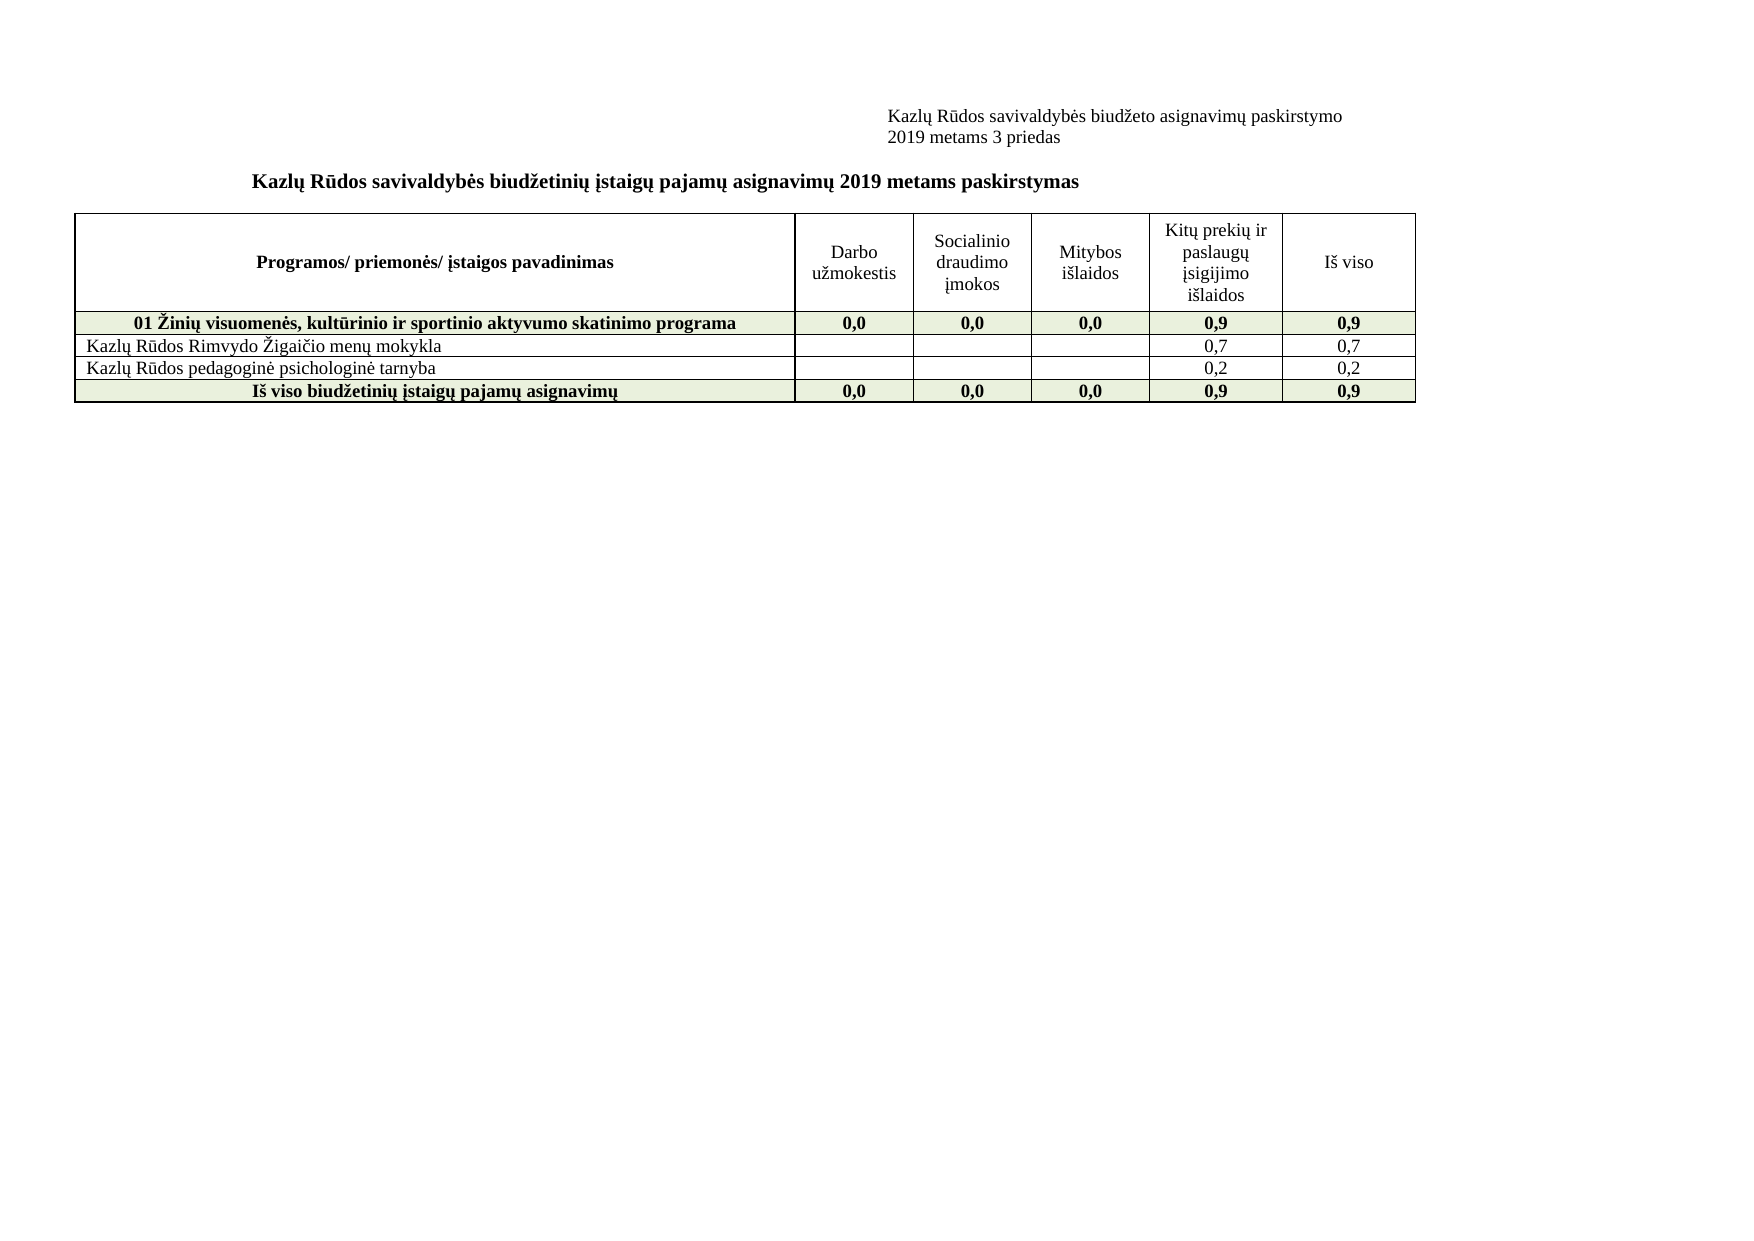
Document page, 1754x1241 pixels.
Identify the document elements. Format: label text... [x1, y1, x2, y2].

table_cell [796, 335, 913, 356]
table_header Socialinio draudimo įmokos [914, 214, 1031, 311]
table_cell 0,0 [914, 312, 1031, 334]
table_cell 0,9 [1150, 312, 1282, 334]
table_cell 01 Žinių visuomenės, kultūrinio ir sportinio aktyvumo skatinimo programa [76, 312, 794, 334]
table_cell 0,2 [1150, 357, 1282, 379]
text 2019 metams 3 priedas [75, 126, 1679, 148]
table_header Kitų prekių ir paslaugų įsigijimo išlaidos [1150, 214, 1282, 311]
table_cell 0,9 [1283, 380, 1415, 401]
table_cell 0,0 [796, 312, 913, 334]
table_header Iš viso [1283, 214, 1415, 311]
table_header Programos/ priemonės/ įstaigos pavadinimas [76, 214, 794, 311]
table_cell 0,2 [1283, 357, 1415, 379]
table_cell 0,7 [1283, 335, 1415, 356]
table_cell 0,9 [1150, 380, 1282, 401]
table_cell Kazlų Rūdos Rimvydo Žigaičio menų mokykla [76, 335, 794, 356]
table_cell 0,0 [796, 380, 913, 401]
table_header Mitybos išlaidos [1032, 214, 1149, 311]
table_cell 0,0 [1032, 380, 1149, 401]
text Kazlų Rūdos savivaldybės biudžeto asignavimų paskirstymo [75, 104, 1679, 126]
table_cell Iš viso biudžetinių įstaigų pajamų asignavimų [76, 380, 794, 401]
table_cell 0,0 [914, 380, 1031, 401]
table_cell [914, 357, 1031, 379]
table_cell [796, 357, 913, 379]
table_cell [914, 335, 1031, 356]
table_cell Kazlų Rūdos pedagoginė psichologinė tarnyba [76, 357, 794, 379]
text Kazlų Rūdos savivaldybės biudžetinių įstaigų pajamų asignavimų 2019 metams paskirstymas [75, 169, 1679, 193]
table_cell 0,0 [1032, 312, 1149, 334]
table_cell 0,9 [1283, 312, 1415, 334]
table_cell [1032, 357, 1149, 379]
table_header Darbo užmokestis [796, 214, 913, 311]
table_cell [1032, 335, 1149, 356]
table_cell 0,7 [1150, 335, 1282, 356]
